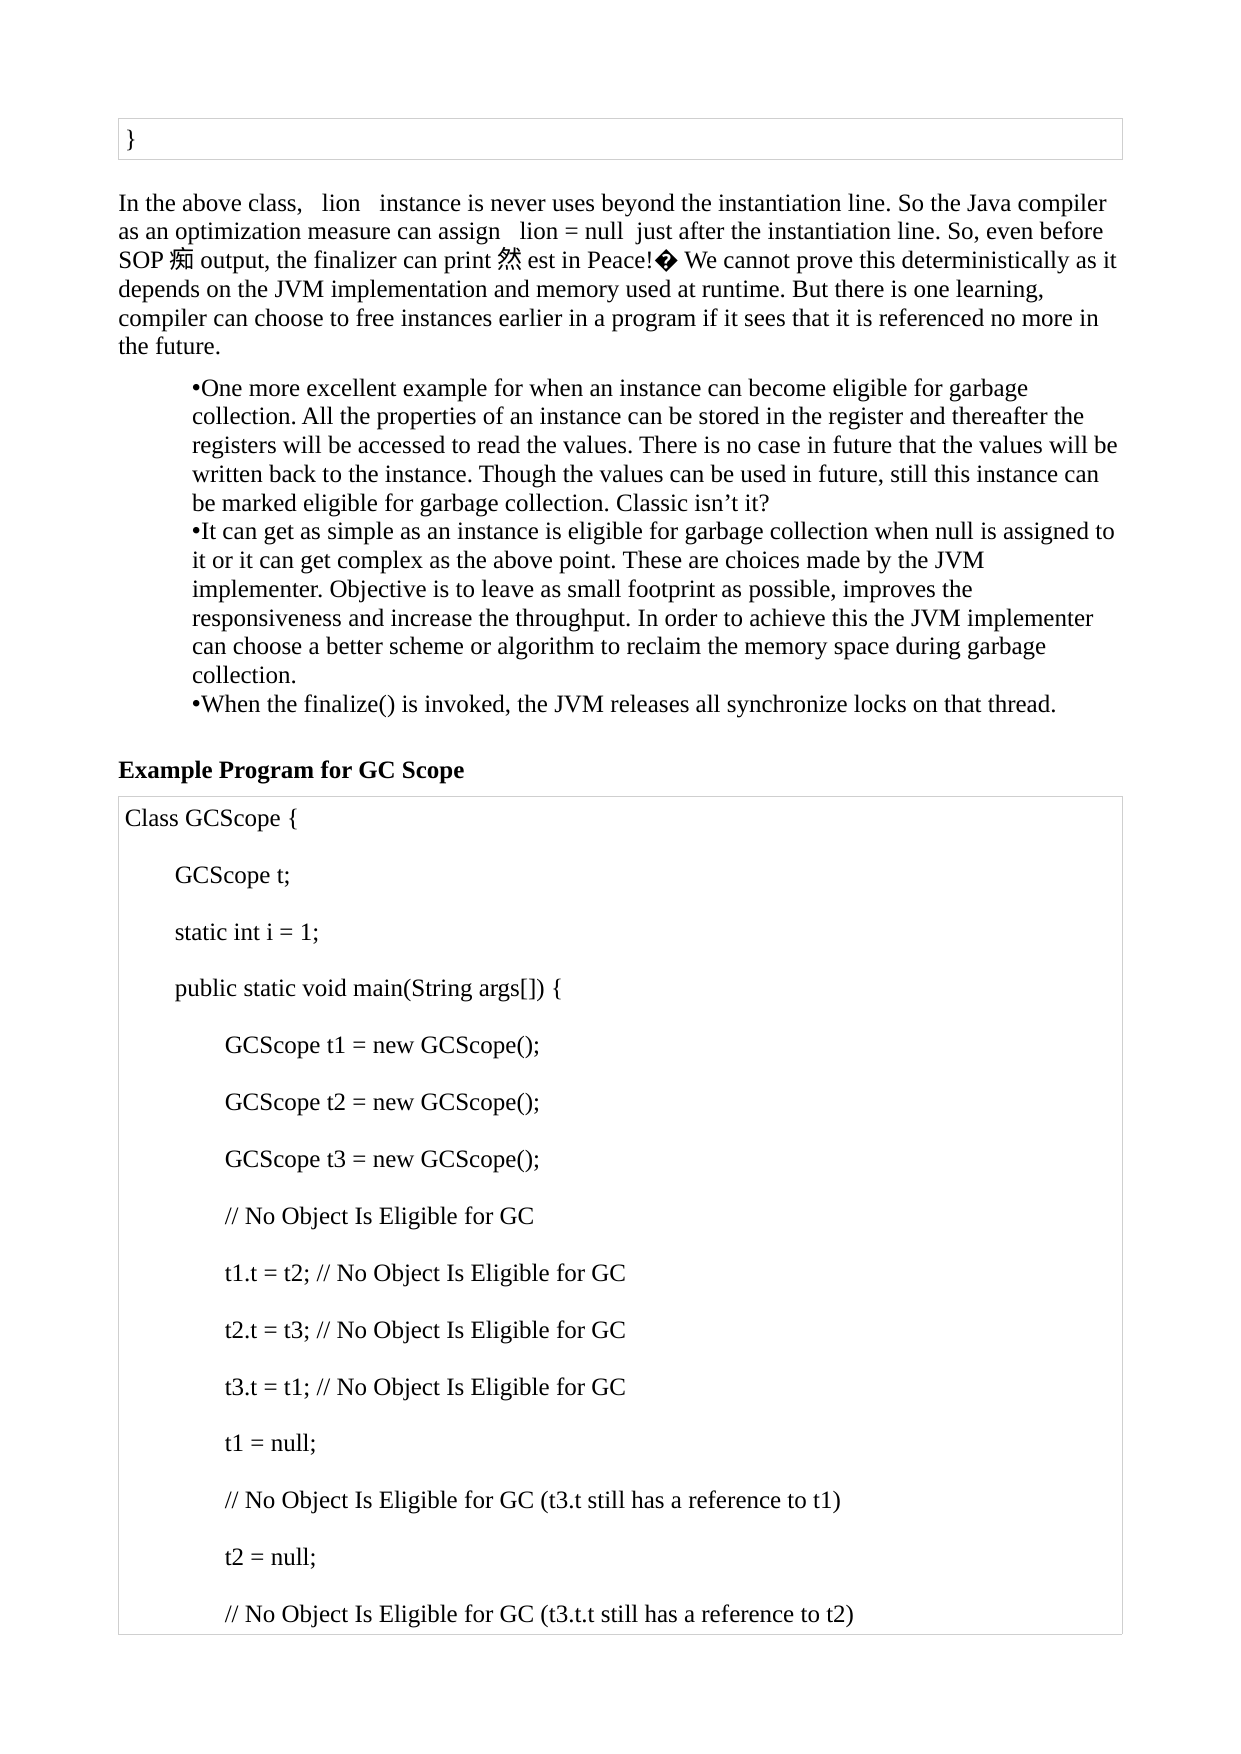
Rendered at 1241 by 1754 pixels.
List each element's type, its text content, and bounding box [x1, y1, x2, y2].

text // No Object Is Eligible for GC (t3.t.t still has a reference to t2) [119, 1593, 1122, 1634]
text } [119, 119, 1122, 159]
text GCScope t; [119, 853, 1122, 888]
text GCScope t2 = new GCScope(); [119, 1081, 1122, 1116]
text Class GCScope { [119, 797, 1122, 832]
text t1 = null; [119, 1422, 1122, 1457]
list One more excellent example for when an instance can become eligible for garbage collection. All the properties of an instance can be stored in the register and thereafter the registers will be accessed to read the values. There is no case in future that the values will be written back to the instance. Though the values can be used in future, still this instance can be marked eligible for garbage collection. Classic isn’t it? [118, 373, 1122, 516]
text // No Object Is Eligible for GC (t3.t still has a reference to t1) [119, 1479, 1122, 1514]
text GCScope t3 = new GCScope(); [119, 1138, 1122, 1173]
text public static void main(String args[]) { [119, 967, 1122, 1002]
subtitle Example Program for GC Scope [118, 755, 1122, 784]
list When the finalize() is invoked, the JVM releases all synchronize locks on that thread. [118, 689, 1122, 718]
list It can get as simple as an instance is eligible for garbage collection when null is assigned to it or it can get complex as the above point. These are choices made by the JVM implementer. Objective is to leave as small footprint as possible, improves the responsiveness and increase the throughput. In order to achieve this the JVM implementer can choose a better scheme or algorithm to reclaim the memory space during garbage collection. [118, 516, 1122, 689]
text static int i = 1; [119, 910, 1122, 945]
text // No Object Is Eligible for GC [119, 1194, 1122, 1230]
text t2 = null; [119, 1536, 1122, 1571]
text t1.t = t2; // No Object Is Eligible for GC [119, 1251, 1122, 1287]
text GCScope t1 = new GCScope(); [119, 1024, 1122, 1059]
text t3.t = t1; // No Object Is Eligible for GC [119, 1365, 1122, 1400]
text t2.t = t3; // No Object Is Eligible for GC [119, 1308, 1122, 1343]
text In the above class, lion instance is never uses beyond the instantiation line. So the Java compiler as an optimization measure can assign lion = null just after the instantiation line. So, even before SOP痴 output, the finalizer can print 然est in Peace!� We cannot prove this deterministically as it depends on the JVM implementation and memory used at runtime. But there is one learning, compiler can choose to free instances earlier in a program if it sees that it is referenced no more in the future. [118, 188, 1122, 360]
